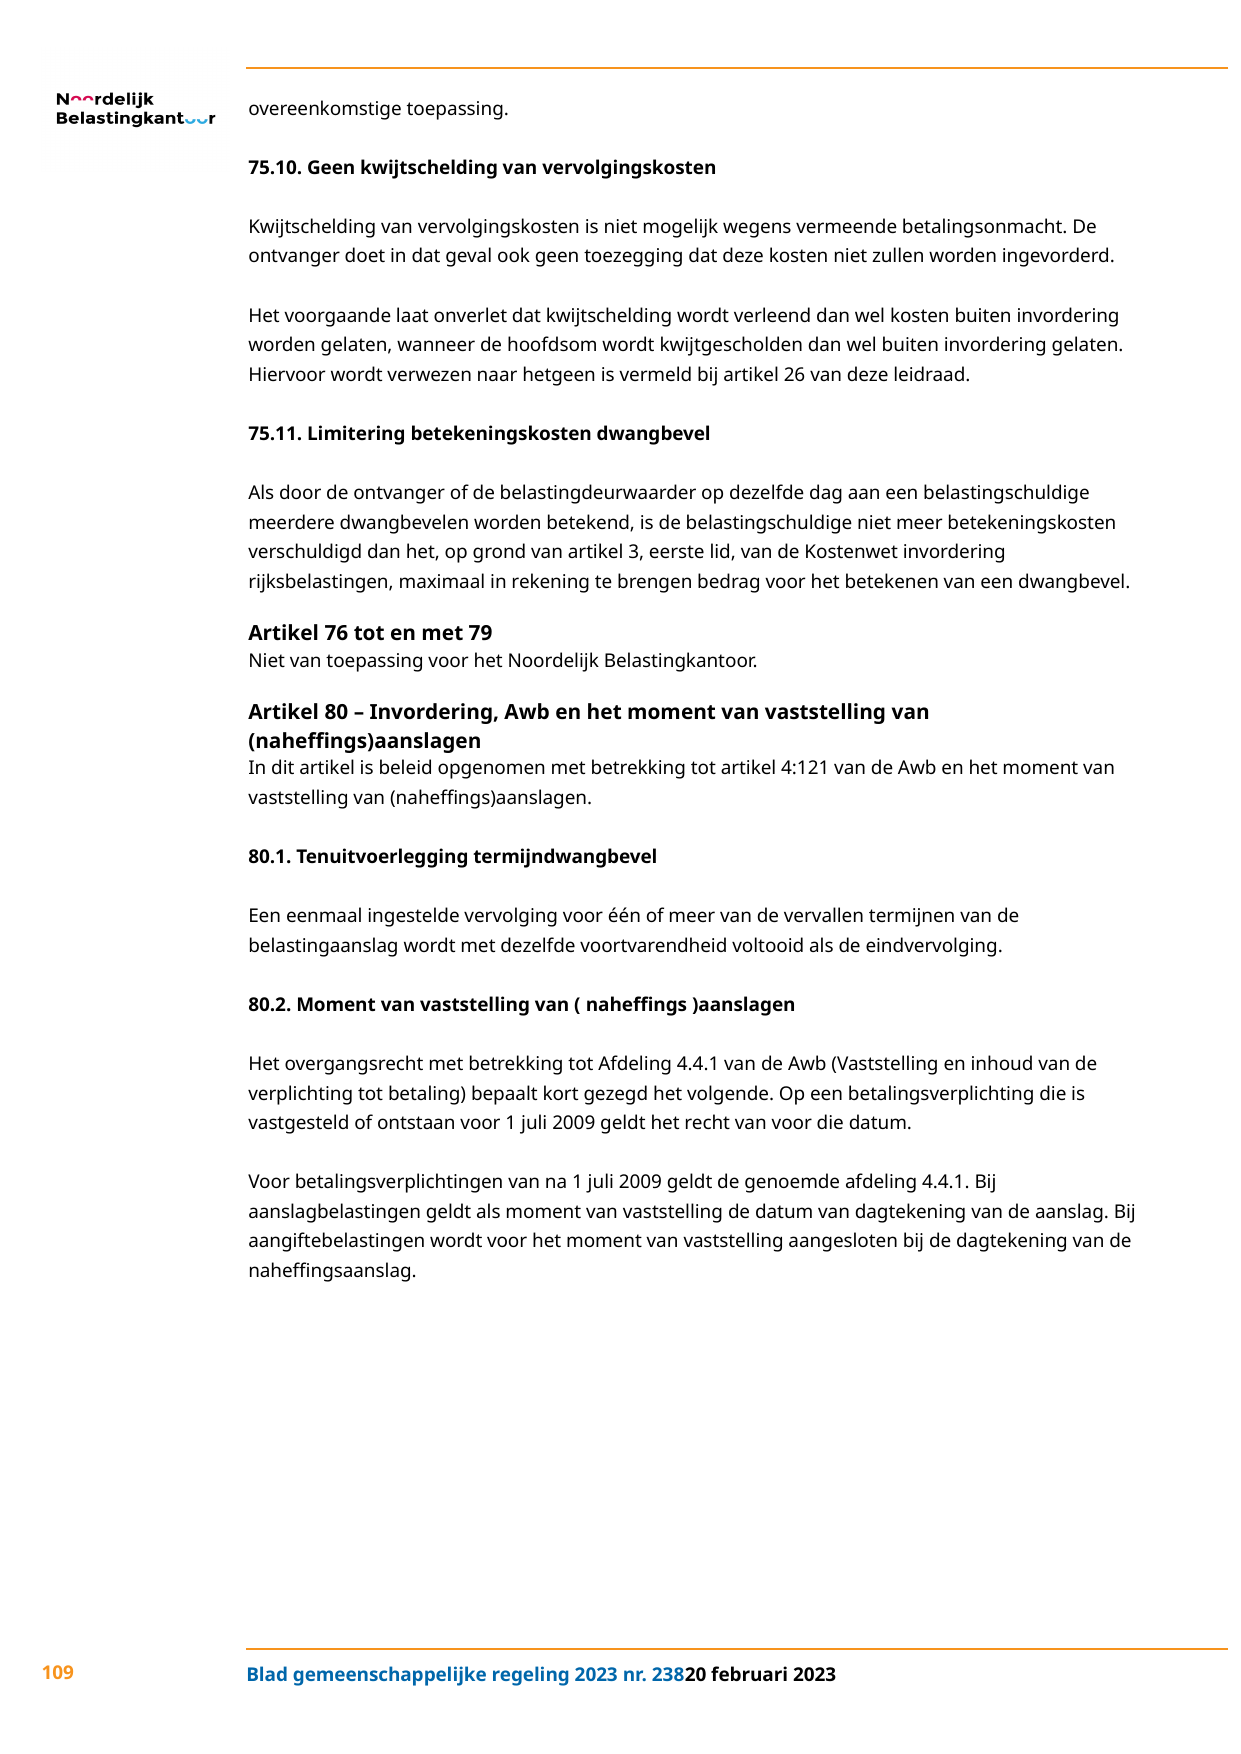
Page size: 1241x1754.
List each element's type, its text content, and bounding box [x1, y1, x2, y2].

text Niet van toepassing voor het Noordelijk Belastingkantoor. [248, 647, 1152, 673]
picture [41, 47, 231, 172]
text Het voorgaande laat onverlet dat kwijtschelding wordt verleend dan wel kosten buiten invordering worden gelaten, wanneer de hoofdsom wordt kwijtgescholden dan wel buiten invordering gelaten. Hiervoor wordt verwezen naar hetgeen is vermeld bij artikel 26 van deze leidraad. [248, 302, 1152, 387]
text 75.11. Limitering betekeningskosten dwangbevel [248, 420, 1152, 446]
text Artikel 80 – Invordering, Awb en het moment van vaststelling van (naheffings)aanslagen [248, 697, 1152, 754]
text Voor betalingsverplichtingen van na 1 juli 2009 geldt de genoemde afdeling 4.4.1. Bij aanslagbelastingen geldt als moment van vaststelling de datum van dagtekening van de aanslag. Bij aangiftebelastingen wordt voor het moment van vaststelling aangesloten bij de dagtekening van de naheffingsaanslag. [248, 1168, 1152, 1283]
text overeenkomstige toepassing. [248, 95, 1152, 121]
text Als door de ontvanger of de belastingdeurwaarder op dezelfde dag aan een belastingschuldige meerdere dwangbevelen worden betekend, is de belastingschuldige niet meer betekeningskosten verschuldigd dan het, op grond van artikel 3, eerste lid, van de Kostenwet invordering rijksbelastingen, maximaal in rekening te brengen bedrag voor het betekenen van een dwangbevel. [248, 479, 1152, 594]
text In dit artikel is beleid opgenomen met betrekking tot artikel 4:121 van de Awb en het moment van vaststelling van (naheffings)aanslagen. [248, 754, 1152, 809]
text Kwijtschelding van vervolgingskosten is niet mogelijk wegens vermeende betalingsonmacht. De ontvanger doet in dat geval ook geen toezegging dat deze kosten niet zullen worden ingevorderd. [248, 213, 1152, 268]
text Een eenmaal ingestelde vervolging voor één of meer van de vervallen termijnen van de belastingaanslag wordt met dezelfde voortvarendheid voltooid als de eindvervolging. [248, 902, 1152, 957]
text 75.10. Geen kwijtschelding van vervolgingskosten [248, 154, 1152, 180]
text Artikel 76 tot en met 79 [248, 618, 1152, 647]
text 80.1. Tenuitvoerlegging termijndwangbevel [248, 843, 1152, 869]
text Het overgangsrecht met betrekking tot Afdeling 4.4.1 van de Awb (Vaststelling en inhoud van de verplichting tot betaling) bepaalt kort gezegd het volgende. Op een betalingsverplichting die is vastgesteld of ontstaan voor 1 juli 2009 geldt het recht van voor die datum. [248, 1050, 1152, 1135]
text 80.2. Moment van vaststelling van ( naheffings )aanslagen [248, 991, 1152, 1017]
